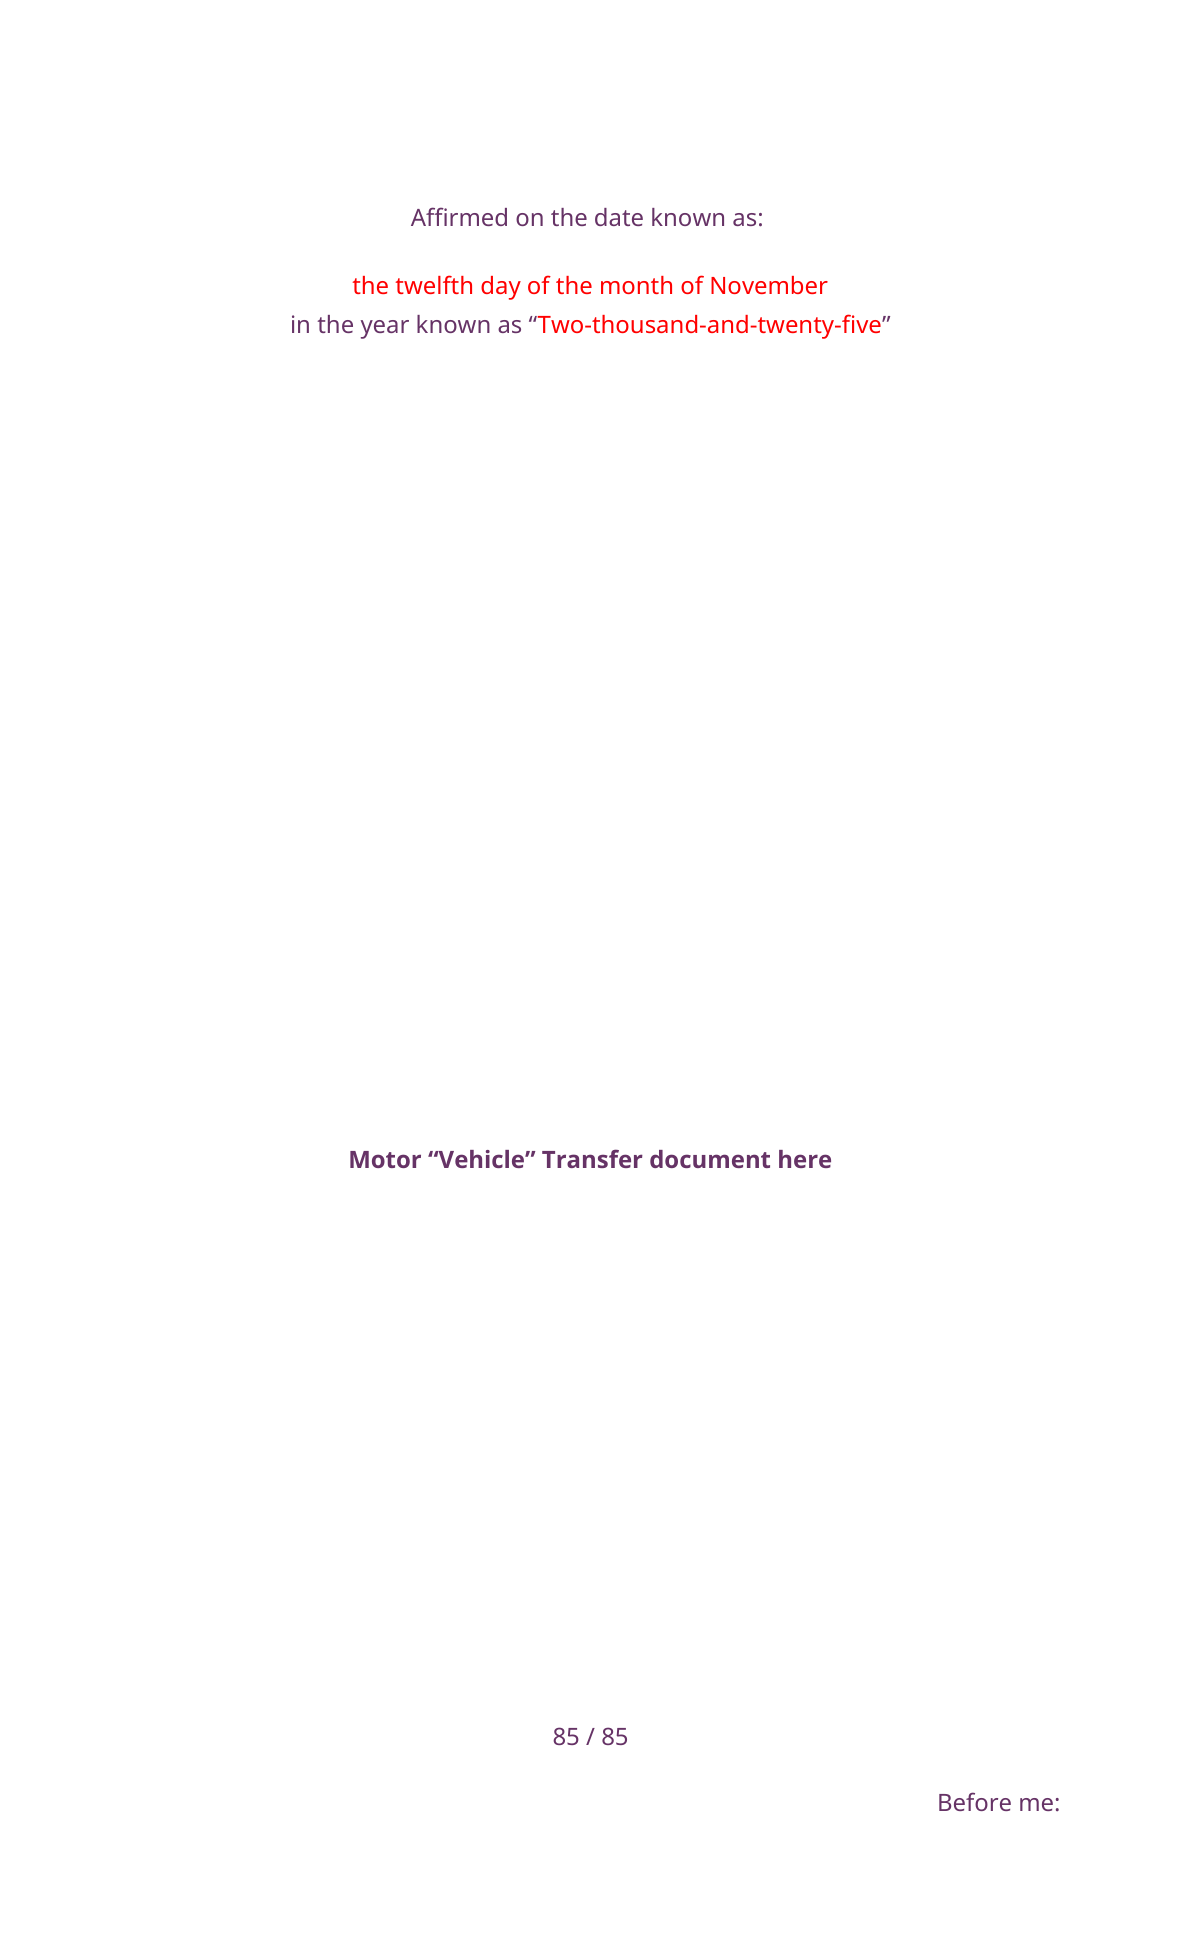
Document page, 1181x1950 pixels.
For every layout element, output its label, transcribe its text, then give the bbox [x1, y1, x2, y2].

subtitle Motor “Vehicle” Transfer document here [120, 1143, 1061, 1176]
list Affirmed on the date known as: [120, 201, 1061, 233]
list in the year known as “Two-thousand-and-twenty-five” [120, 308, 1061, 340]
list the twelfth day of the month of November [120, 269, 1061, 302]
